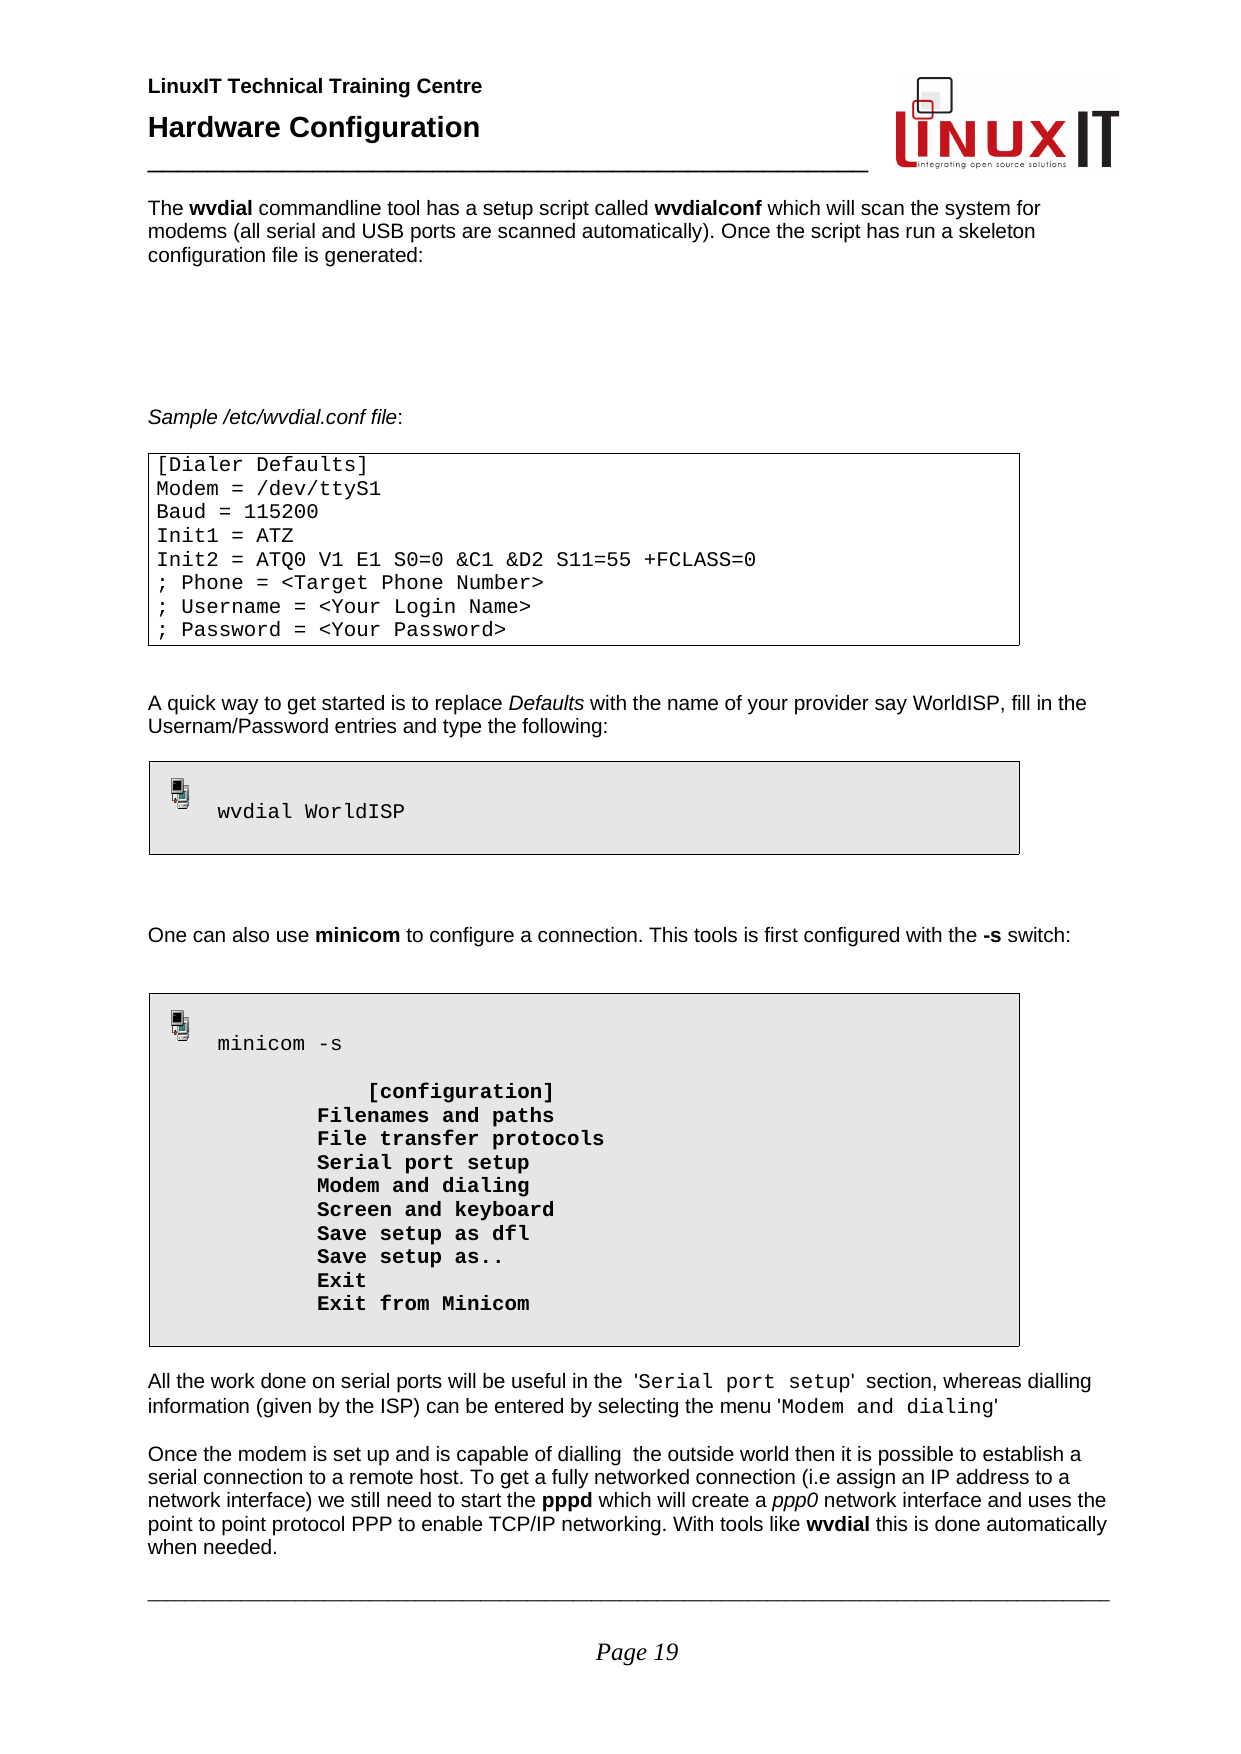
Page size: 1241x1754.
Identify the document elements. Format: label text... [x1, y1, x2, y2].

text Baud = 115200 [149, 499, 1019, 523]
picture [170, 1008, 190, 1042]
text [Dialer Defaults] [149, 454, 1019, 476]
text All the work done on serial ports will be useful in the 'Serial port setup' section, whereas dialling information (given by the ISP) can be entered by selecting the menu 'Modem and dialing' [148, 1369, 1122, 1419]
text Modem = /dev/ttyS1 [149, 476, 1019, 499]
picture [896, 77, 1120, 171]
text Init1 = ATZ [149, 523, 1019, 547]
text A quick way to get started is to replace Defaults with the name of your provider say WorldISP, fill in the Usernam/Password entries and type the following: [148, 692, 1122, 738]
text Sample /etc/wvdial.conf file: [148, 406, 1122, 429]
text One can also use minicom to configure a connection. This tools is first configured with the -s switch: [148, 923, 1122, 947]
text ; Phone = <Target Phone Number> [149, 570, 1019, 594]
text The wvdial commandline tool has a setup script called wvdialconf which will scan the system for modems (all serial and USB ports are scanned automatically). Once the script has run a skeleton configuration file is generated: [148, 197, 1122, 267]
table_header minicom -s [configuration] Filenames and paths File transfer protocols Serial port setup Modem and dialing Screen and keyboard Save setup as dfl Save setup as.. Exit Exit from Minicom [150, 994, 1019, 1346]
text Once the modem is set up and is capable of dialling the outside world then it is possible to establish a serial connection to a remote host. To get a fully networked connection (i.e assign an IP address to a network interface) we still need to start the pppd which will create a ppp0 network interface and uses the point to point protocol PPP to enable TCP/IP networking. With tools like wvdial this is done automatically when needed. [148, 1443, 1122, 1559]
table_header wvdial WorldISP [150, 762, 1019, 854]
text Init2 = ATQ0 V1 E1 S0=0 &C1 &D2 S11=55 +FCLASS=0 [149, 547, 1019, 570]
text ; Username = <Your Login Name> [149, 594, 1019, 617]
text ; Password = <Your Password> [149, 617, 1019, 645]
picture [170, 776, 190, 810]
